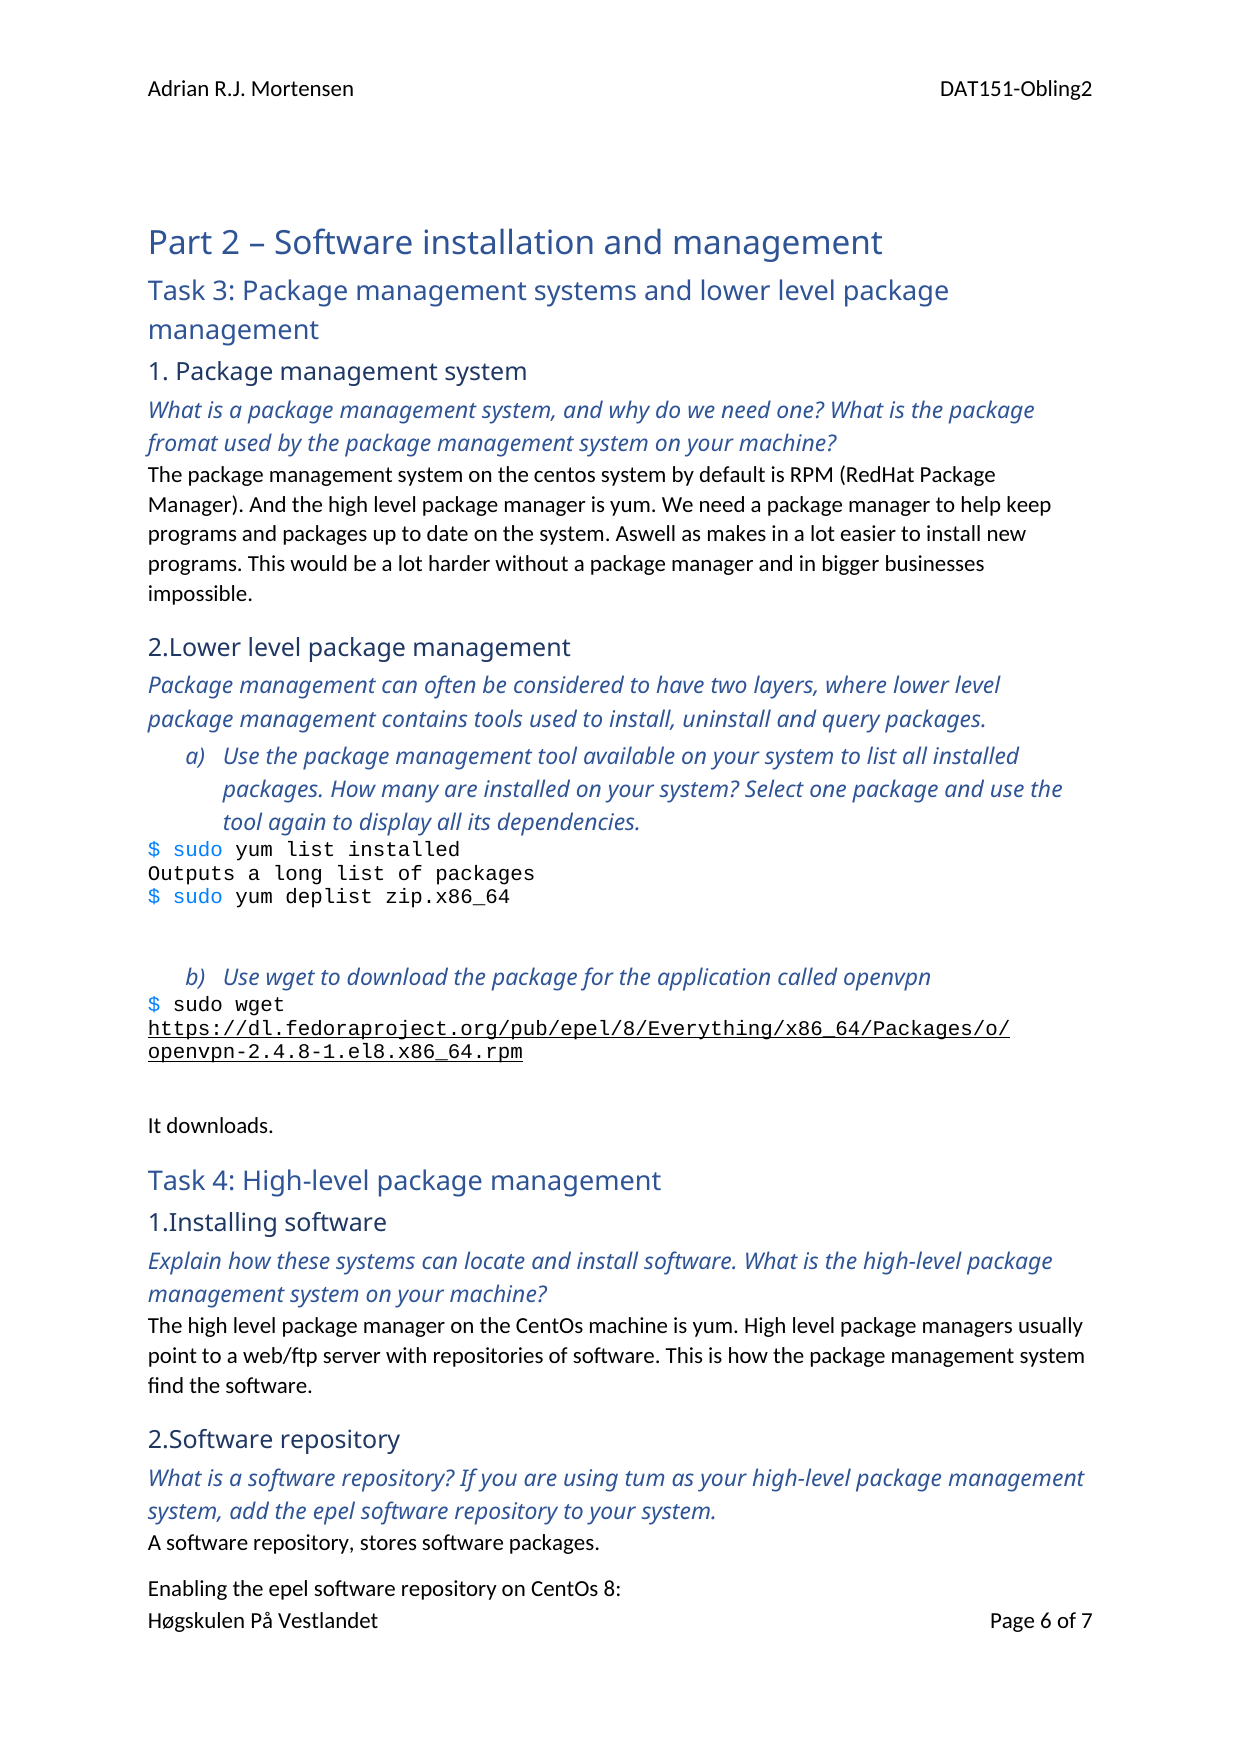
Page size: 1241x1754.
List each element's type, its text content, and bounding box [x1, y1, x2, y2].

text The package management system on the centos system by default is RPM (RedHat Package Manager). And the high level package manager is yum. We need a package manager to help keep programs and packages up to date on the system. Aswell as makes in a lot easier to install new programs. This would be a lot harder without a package manager and in bigger businesses impossible. [148, 460, 1093, 607]
subtitle 1. Package management system [148, 353, 1093, 388]
text The high level package manager on the CentOs machine is yum. High level package managers usually point to a web/ftp server with repositories of software. This is how the package management system find the software. [148, 1311, 1093, 1399]
text $ sudo wget https://dl.fedoraproject.org/pub/epel/8/Everything/x86_64/Packages/o/openvpn-2.4.8-1.el8.x86_64.rpm [148, 994, 1093, 1065]
text It downloads. [148, 1111, 1093, 1139]
text $ sudo yum deplist zip.x86_64 [148, 887, 1093, 910]
list Use wget to download the package for the application called openvpn [185, 961, 1093, 992]
text Outputs a long list of packages [148, 863, 1093, 887]
text $ sudo yum list installed [148, 839, 1093, 863]
text Enabling the epel software repository on CentOs 8: [148, 1574, 1093, 1602]
subtitle 1.Installing software [148, 1205, 1093, 1239]
text A software repository, stores software packages. [148, 1528, 1093, 1556]
subtitle Part 2 – Software installation and management [148, 219, 1093, 264]
subtitle Task 3: Package management systems and lower level package management [148, 271, 1093, 347]
subtitle Task 4: High-level package management [148, 1162, 1093, 1198]
list Use the package management tool available on your system to list all installed packages. How many are installed on your system? Select one package and use the tool again to display all its dependencies. [185, 740, 1093, 837]
subtitle What is a software repository? If you are using tum as your high-level package management system, add the epel software repository to your system. [148, 1461, 1093, 1526]
subtitle 2.Lower level package management [148, 629, 1093, 663]
subtitle Explain how these systems can locate and install software. What is the high-level package management system on your machine? [148, 1245, 1093, 1309]
subtitle Package management can often be considered to have two layers, where lower level package management contains tools used to install, uninstall and query packages. [148, 669, 1093, 734]
subtitle What is a package management system, and why do we need one? What is the package fromat used by the package management system on your machine? [148, 394, 1093, 458]
subtitle 2.Software repository [148, 1421, 1093, 1455]
